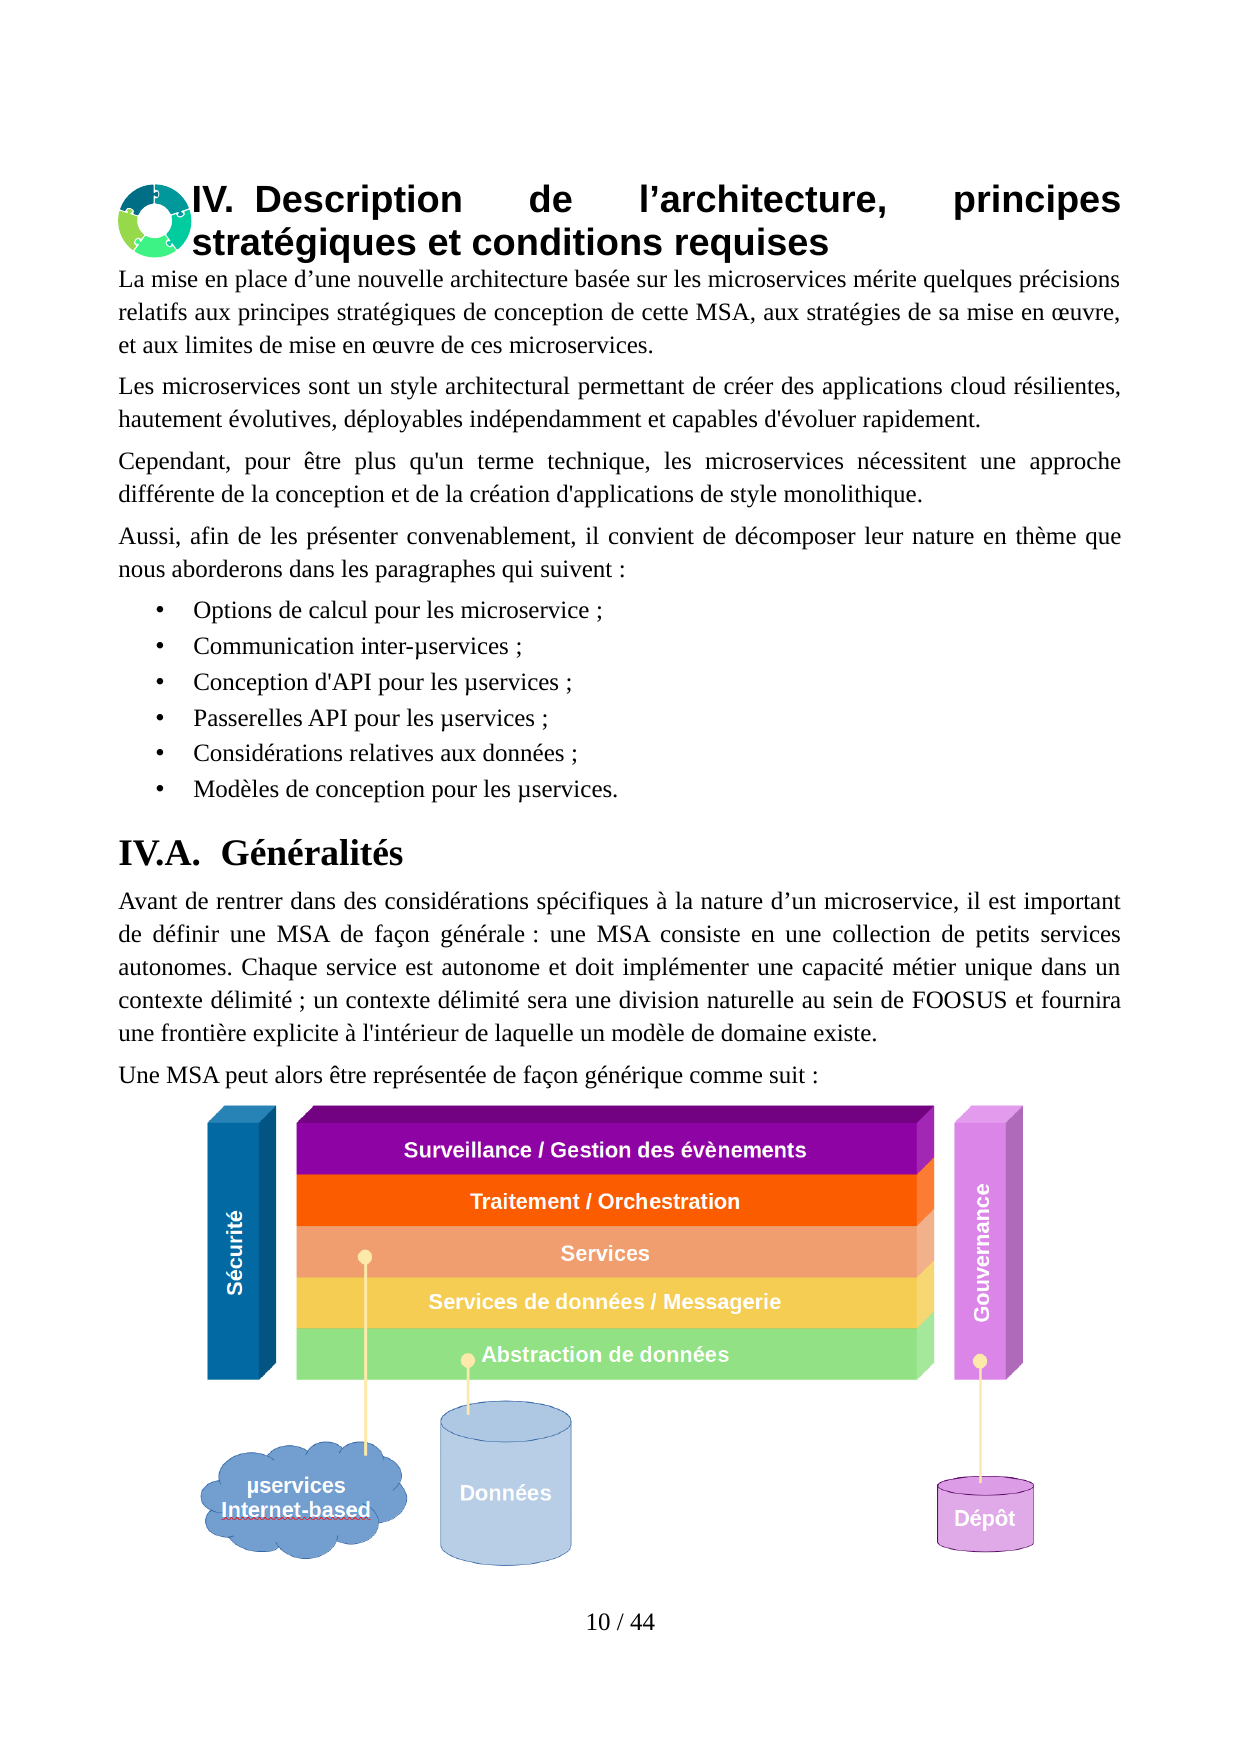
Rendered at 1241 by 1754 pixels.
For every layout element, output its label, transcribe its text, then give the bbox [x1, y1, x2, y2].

text La mise en place d’une nouvelle architecture basée sur les microservices mérite quelques précisions relatifs aux principes stratégiques de conception de cette MSA, aux stratégies de sa mise en œuvre, et aux limites de mise en œuvre de ces microservices. [118, 264, 1122, 358]
picture [197, 1101, 1043, 1569]
subtitle Généralités [118, 831, 1122, 874]
list Conception d'API pour les µservices ; [156, 667, 1122, 696]
list Options de calcul pour les microservice ; [156, 595, 1122, 624]
text Aussi, afin de les présenter convenablement, il convient de décomposer leur nature en thème que nous aborderons dans les paragraphes qui suivent : [118, 521, 1122, 582]
text Les microservices sont un style architectural permettant de créer des applications cloud résilientes, hautement évolutives, déployables indépendamment et capables d'évoluer rapidement. [118, 371, 1122, 433]
text Une MSA peut alors être représentée de façon générique comme suit : [118, 1060, 1122, 1089]
list Modèles de conception pour les µservices. [156, 774, 1122, 803]
text Avant de rentrer dans des considérations spécifiques à la nature d’un microservice, il est important de définir une MSA de façon générale : une MSA consiste en une collection de petits services autonomes. Chaque service est autonome et doit implémenter une capacité métier unique dans un contexte délimité ; un contexte délimité sera une division naturelle au sein de FOOSUS et fournira une frontière explicite à l'intérieur de laquelle un modèle de domaine existe. [118, 886, 1122, 1047]
list Considérations relatives aux données ; [156, 738, 1122, 767]
subtitle Description de l’architecture, principes stratégiques et conditions requises [118, 176, 1122, 264]
list Passerelles API pour les µservices ; [156, 703, 1122, 731]
text Cependant, pour être plus qu'un terme technique, les microservices nécessitent une approche différente de la conception et de la création d'applications de style monolithique. [118, 446, 1122, 508]
list Communication inter-µservices ; [156, 631, 1122, 660]
